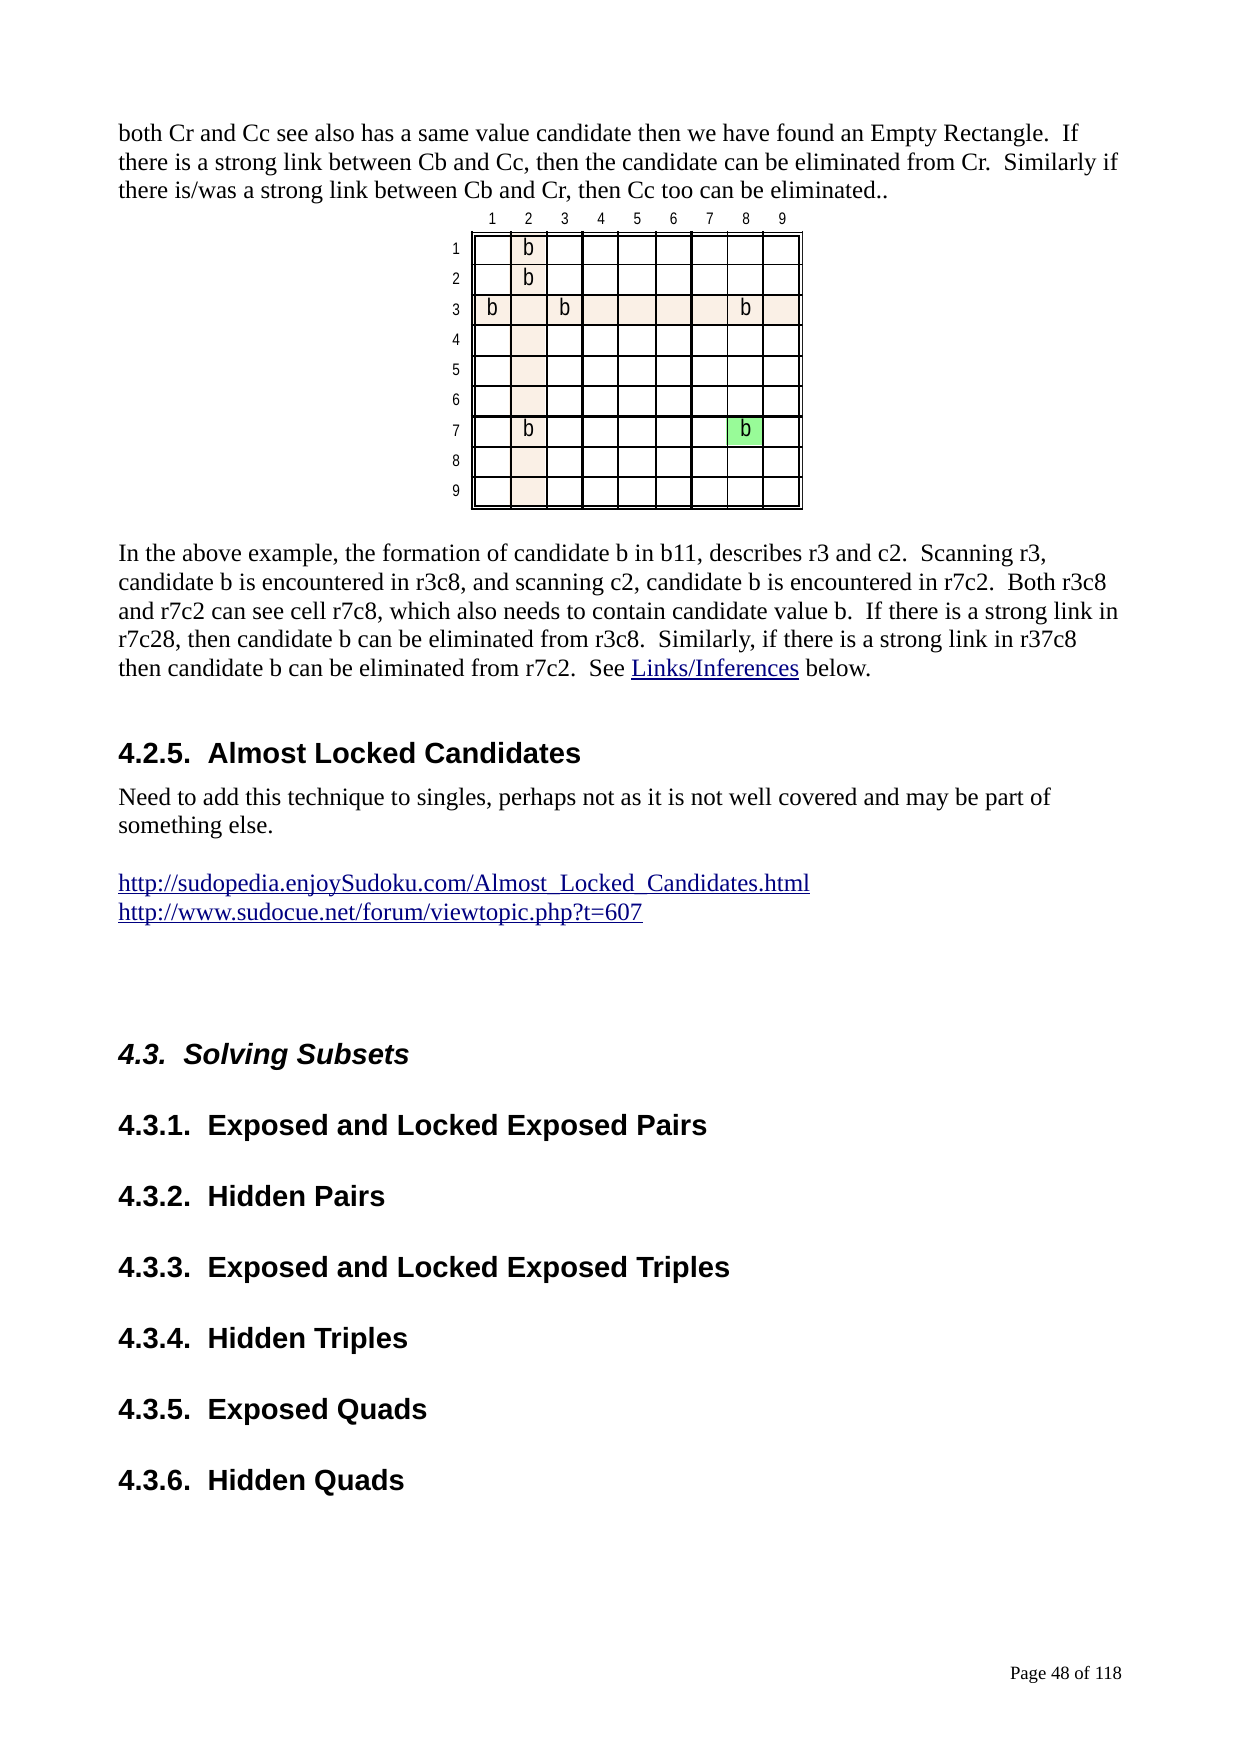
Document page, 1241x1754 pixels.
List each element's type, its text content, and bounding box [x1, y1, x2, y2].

subtitle Exposed Quads [118, 1392, 1122, 1426]
text http://sudopedia.enjoySudoku.com/Almost_Locked_Candidates.html [118, 868, 1122, 897]
subtitle Almost Locked Candidates [118, 736, 1122, 769]
subtitle Exposed and Locked Exposed Triples [118, 1250, 1122, 1283]
text http://www.sudocue.net/forum/viewtopic.php?t=607 [118, 897, 1122, 926]
subtitle Hidden Triples [118, 1321, 1122, 1354]
subtitle Solving Subsets [118, 1037, 1122, 1070]
text Need to add this technique to singles, perhaps not as it is not well covered and may be part of something else. [118, 782, 1122, 839]
text In the above example, the formation of candidate b in b11, describes r3 and c2. Scanning r3, candidate b is encountered in r3c8, and scanning c2, candidate b is encountered in r7c2. Both r3c8 and r7c2 can see cell r7c8, which also needs to contain candidate value b. If there is a strong link in r7c28, then candidate b can be eliminated from r3c8. Similarly, if there is a strong link in r37c8 then candidate b can be eliminated from r7c2. See Links/Inferences below. [118, 538, 1122, 682]
text both Cr and Cc see also has a same value candidate then we have found an Empty Rectangle. If there is a strong link between Cb and Cc, then the candidate can be eliminated from Cr. Similarly if there is/was a strong link between Cb and Cr, then Cc too can be eliminated.. [118, 118, 1122, 204]
subtitle Hidden Quads [118, 1463, 1122, 1497]
subtitle Exposed and Locked Exposed Pairs [118, 1108, 1122, 1141]
subtitle Hidden Pairs [118, 1179, 1122, 1212]
